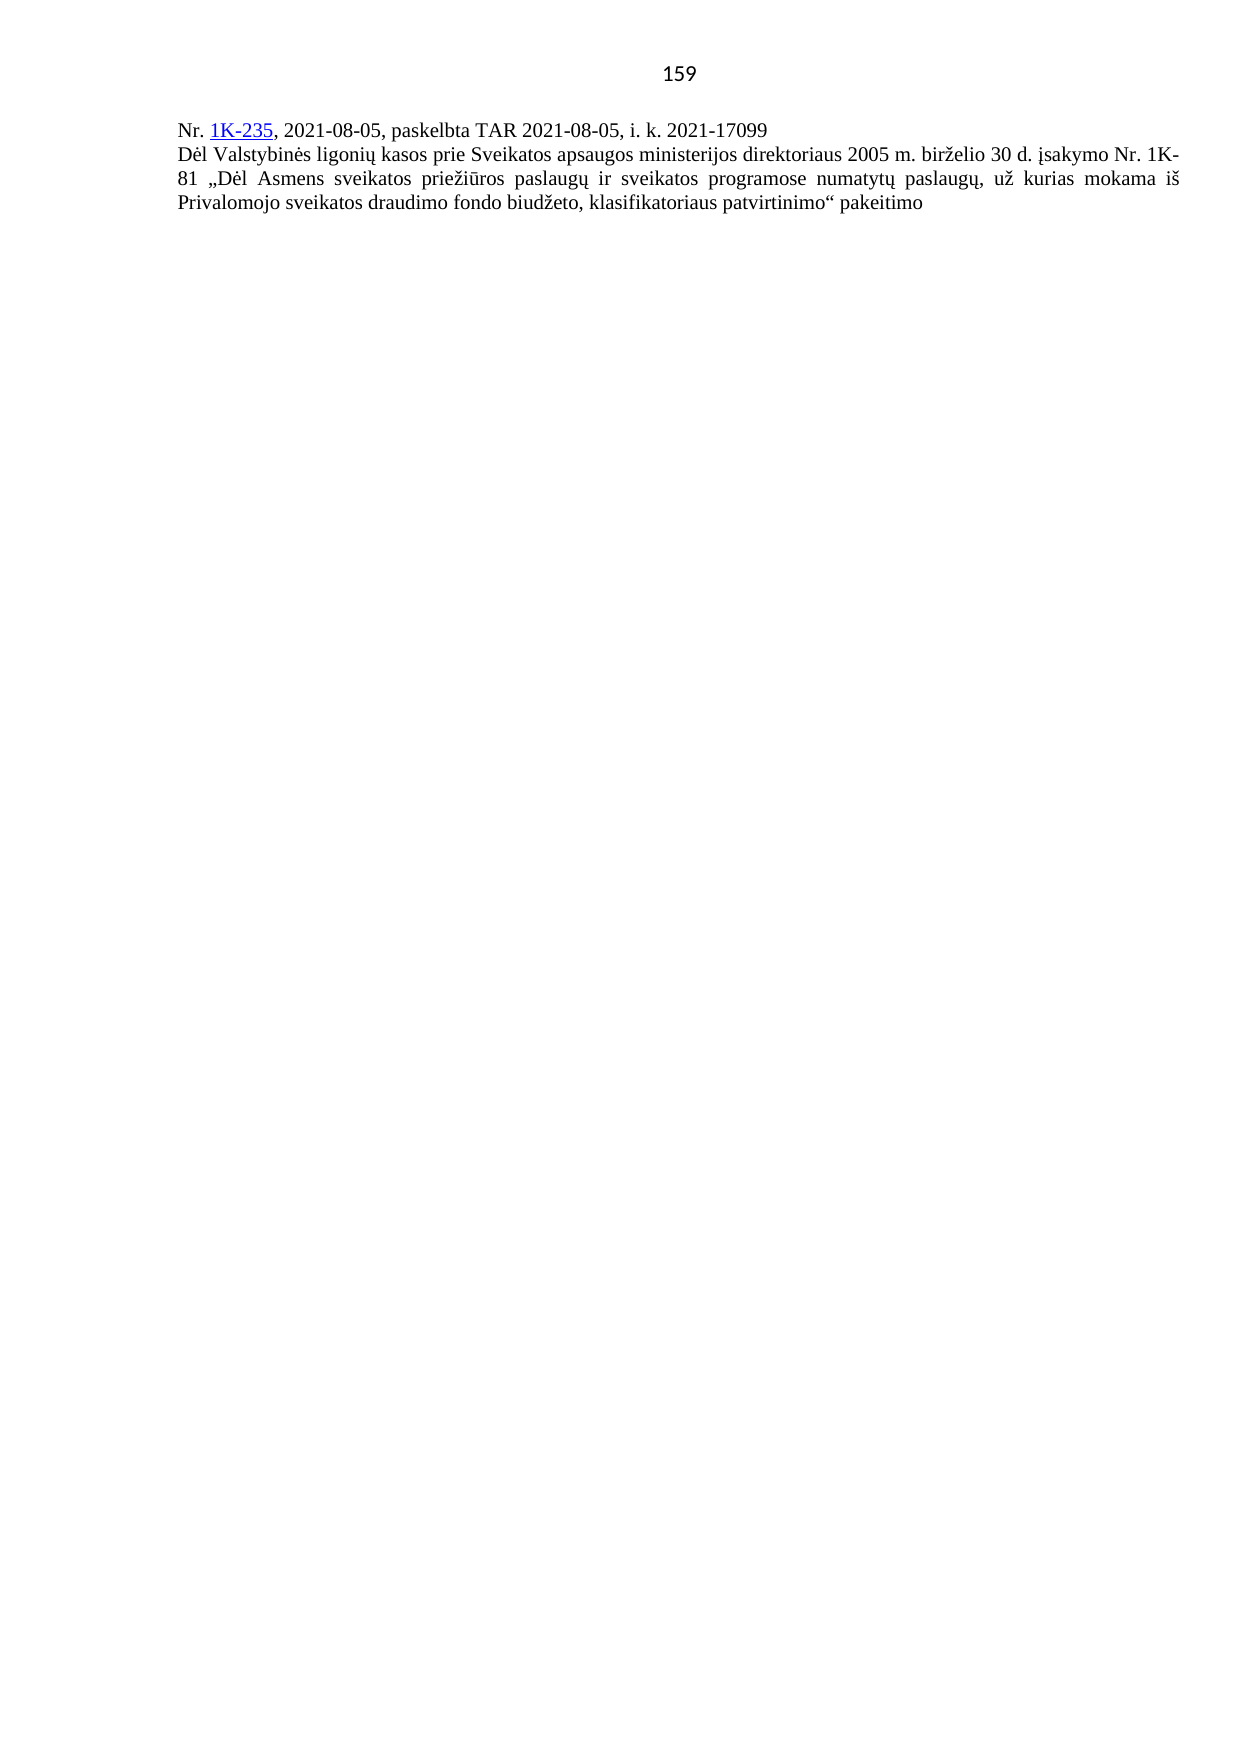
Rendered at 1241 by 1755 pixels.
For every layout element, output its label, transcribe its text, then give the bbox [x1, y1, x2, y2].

text Dėl Valstybinės ligonių kasos prie Sveikatos apsaugos ministerijos direktoriaus 2005 m. birželio 30 d. įsakymo Nr. 1K-81 „Dėl Asmens sveikatos priežiūros paslaugų ir sveikatos programose numatytų paslaugų, už kurias mokama iš Privalomojo sveikatos draudimo fondo biudžeto, klasifikatoriaus patvirtinimo“ pakeitimo [177, 142, 1181, 214]
text Nr. 1K-235, 2021-08-05, paskelbta TAR 2021-08-05, i. k. 2021-17099 [177, 118, 1181, 142]
